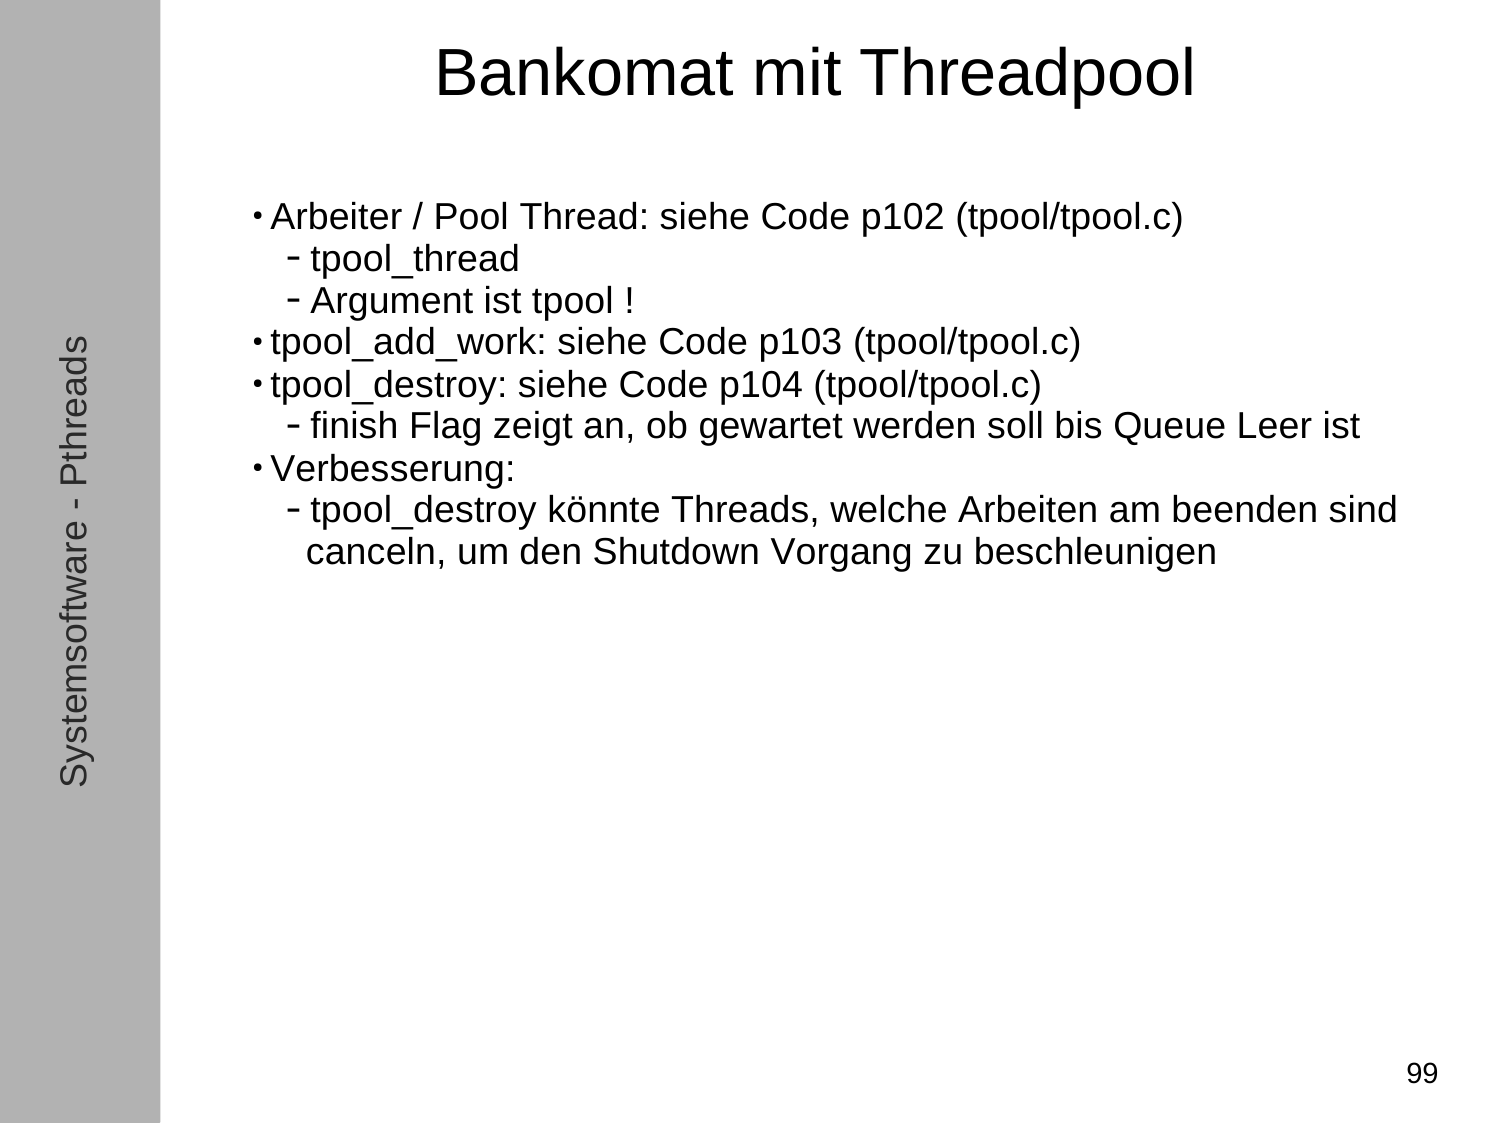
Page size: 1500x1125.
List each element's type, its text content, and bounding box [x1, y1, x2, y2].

text_box [1406, 1057, 1500, 1106]
text_box Bankomat mit Threadpool [365, 27, 1266, 123]
text_box Arbeiter / Pool Thread: siehe Code p102 (tpool/tpool.c) tpool_thread Argument ist tpool ! tpool_add_work: siehe Code p103 (tpool/tpool.c) tpool_destroy: siehe Code p104 (tpool/tpool.c) finish Flag zeigt an, ob gewartet werden soll bis Queue Leer ist Verbesserung: tpool_destroy könnte Threads, welche Arbeiten am beenden sind canceln, um den Shutdown Vorgang zu beschleunigen [237, 187, 1448, 918]
text_box [0, 0, 160, 1123]
text_box Systemsoftware - Pthreads [47, 1, 121, 1124]
